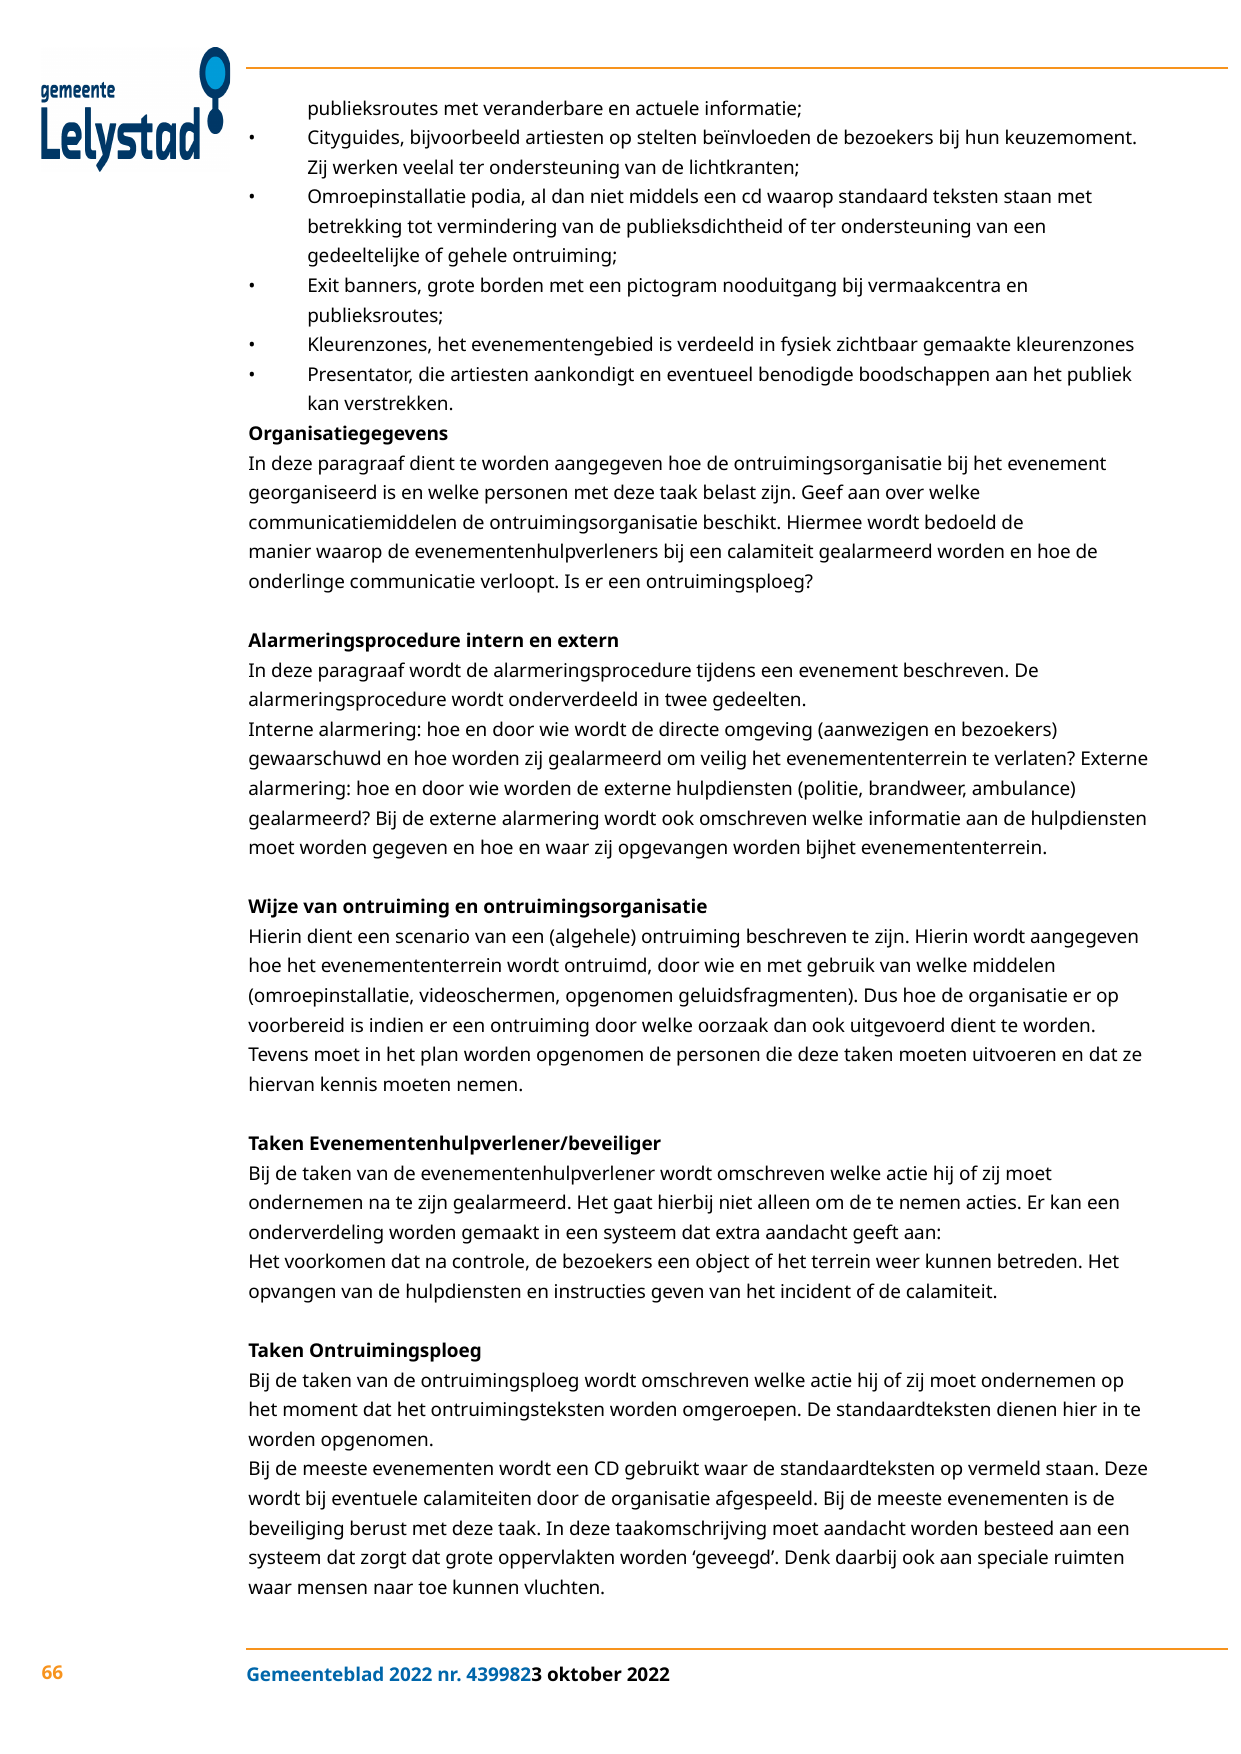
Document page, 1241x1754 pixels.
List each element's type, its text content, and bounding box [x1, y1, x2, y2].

text Hierin dient een scenario van een (algehele) ontruiming beschreven te zijn. Hierin wordt aangegeven hoe het evenemententerrein wordt ontruimd, door wie en met gebruik van welke middelen (omroepinstallatie, videoschermen, opgenomen geluidsfragmenten). Dus hoe de organisatie er op voorbereid is indien er een ontruiming door welke oorzaak dan ook uitgevoerd dient te worden. Tevens moet in het plan worden opgenomen de personen die deze taken moeten uitvoeren en dat ze hiervan kennis moeten nemen. [248, 923, 1152, 1097]
list publieksroutes met veranderbare en actuele informatie; [248, 95, 1152, 121]
text Organisatiegegevens [248, 420, 1152, 446]
list Kleurenzones, het evenementengebied is verdeeld in fysiek zichtbaar gemaakte kleurenzones [248, 331, 1152, 357]
text Alarmeringsprocedure intern en extern [248, 627, 1152, 653]
list Cityguides, bijvoorbeeld artiesten op stelten beïnvloeden de bezoekers bij hun keuzemoment. Zij werken veelal ter ondersteuning van de lichtkranten; [248, 124, 1152, 180]
text Bij de taken van de ontruimingsploeg wordt omschreven welke actie hij of zij moet ondernemen op het moment dat het ontruimingsteksten worden omgeroepen. De standaardteksten dienen hier in te worden opgenomen. [248, 1367, 1152, 1452]
list Omroepinstallatie podia, al dan niet middels een cd waarop standaard teksten staan met betrekking tot vermindering van de publieksdichtheid of ter ondersteuning van een gedeeltelijke of gehele ontruiming; [248, 183, 1152, 268]
text In deze paragraaf dient te worden aangegeven hoe de ontruimingsorganisatie bij het evenement georganiseerd is en welke personen met deze taak belast zijn. Geef aan over welke communicatiemiddelen de ontruimingsorganisatie beschikt. Hiermee wordt bedoeld de [248, 450, 1152, 535]
text In deze paragraaf wordt de alarmeringsprocedure tijdens een evenement beschreven. De alarmeringsprocedure wordt onderverdeeld in twee gedeelten. [248, 657, 1152, 712]
text Taken Evenementenhulpverlener/beveiliger [248, 1130, 1152, 1156]
text Wijze van ontruiming en ontruimingsorganisatie [248, 893, 1152, 919]
text Taken Ontruimingsploeg [248, 1337, 1152, 1363]
text Bij de meeste evenementen wordt een CD gebruikt waar de standaardteksten op vermeld staan. Deze wordt bij eventuele calamiteiten door de organisatie afgespeeld. Bij de meeste evenementen is de beveiliging berust met deze taak. In deze taakomschrijving moet aandacht worden besteed aan een systeem dat zorgt dat grote oppervlakten worden ‘geveegd’. Denk daarbij ook aan speciale ruimten waar mensen naar toe kunnen vluchten. [248, 1456, 1152, 1600]
list Presentator, die artiesten aankondigt en eventueel benodigde boodschappen aan het publiek kan verstrekken. [248, 361, 1152, 416]
picture [41, 47, 231, 172]
text Interne alarmering: hoe en door wie wordt de directe omgeving (aanwezigen en bezoekers) gewaarschuwd en hoe worden zij gealarmeerd om veilig het evenemententerrein te verlaten? Externe alarmering: hoe en door wie worden de externe hulpdiensten (politie, brandweer, ambulance) gealarmeerd? Bij de externe alarmering wordt ook omschreven welke informatie aan de hulpdiensten moet worden gegeven en hoe en waar zij opgevangen worden bijhet evenemententerrein. [248, 716, 1152, 860]
text manier waarop de evenementenhulpverleners bij een calamiteit gealarmeerd worden en hoe de onderlinge communicatie verloopt. Is er een ontruimingsploeg? [248, 538, 1152, 594]
text Bij de taken van de evenementenhulpverlener wordt omschreven welke actie hij of zij moet ondernemen na te zijn gealarmeerd. Het gaat hierbij niet alleen om de te nemen acties. Er kan een onderverdeling worden gemaakt in een systeem dat extra aandacht geeft aan: [248, 1160, 1152, 1245]
list Exit banners, grote borden met een pictogram nooduitgang bij vermaakcentra en publieksroutes; [248, 272, 1152, 328]
text Het voorkomen dat na controle, de bezoekers een object of het terrein weer kunnen betreden. Het opvangen van de hulpdiensten en instructies geven van het incident of de calamiteit. [248, 1248, 1152, 1304]
